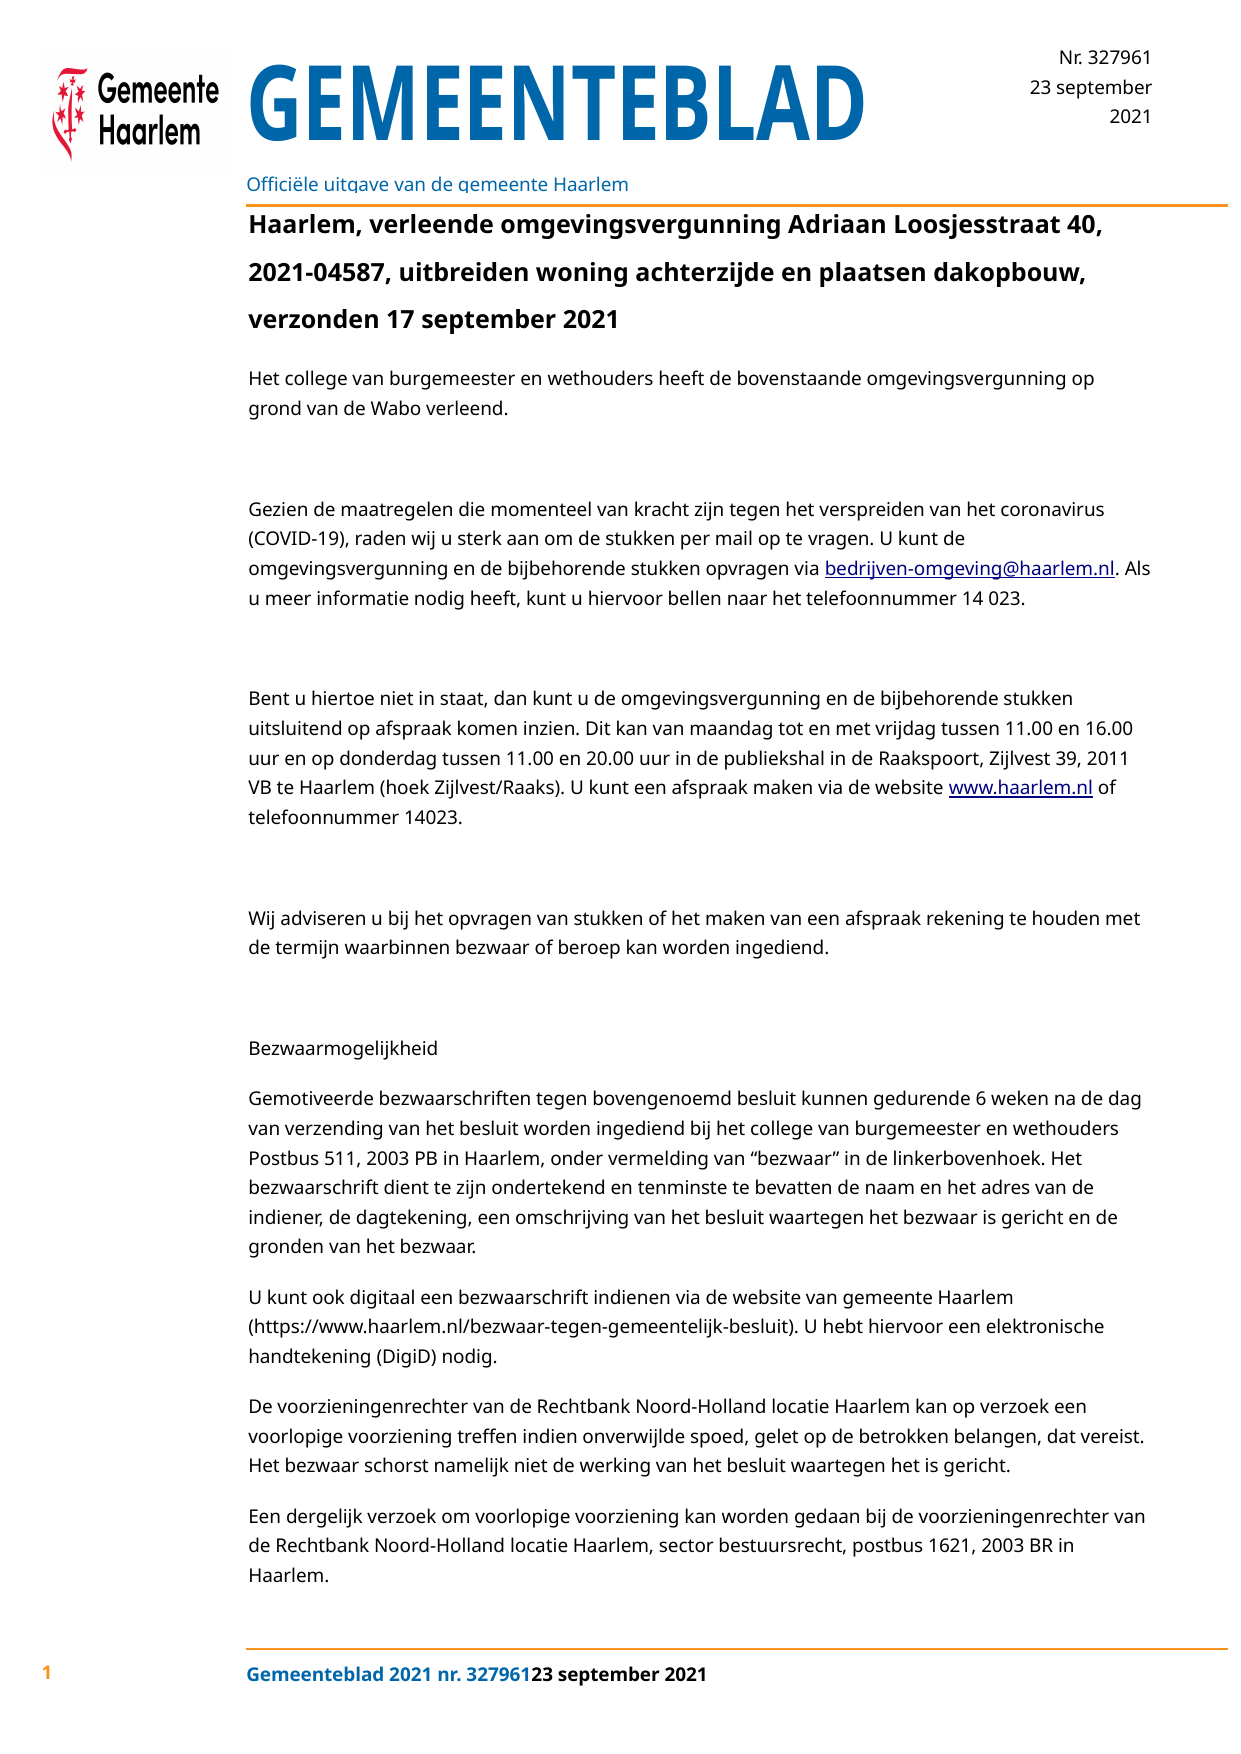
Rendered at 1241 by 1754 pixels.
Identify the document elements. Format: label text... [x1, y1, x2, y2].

text Gemotiveerde bezwaarschriften tegen bovengenoemd besluit kunnen gedurende 6 weken na de dag van verzending van het besluit worden ingediend bij het college van burgemeester en wethouders Postbus 511, 2003 PB in Haarlem, onder vermelding van “bezwaar” in de linkerbovenhoek. Het bezwaarschrift dient te zijn ondertekend en tenminste te bevatten de naam en het adres van de indiener, de dagtekening, een omschrijving van het besluit waartegen het bezwaar is gericht en de gronden van het bezwaar. [248, 1086, 1152, 1259]
text Het college van burgemeester en wethouders heeft de bovenstaande omgevingsvergunning op grond van de Wabo verleend. [248, 366, 1152, 421]
text Bezwaarmogelijkheid [248, 1035, 1152, 1061]
text De voorzieningenrechter van de Rechtbank Noord-Holland locatie Haarlem kan op verzoek een voorlopige voorziening treffen indien onverwijlde spoed, gelet op de betrokken belangen, dat vereist. Het bezwaar schorst namelijk niet de werking van het besluit waartegen het is gericht. [248, 1393, 1152, 1478]
text U kunt ook digitaal een bezwaarschrift indienen via de website van gemeente Haarlem (https://www.haarlem.nl/bezwaar-tegen-gemeentelijk-besluit). U hebt hiervoor een elektronische handtekening (DigiD) nodig. [248, 1284, 1152, 1369]
text Wij adviseren u bij het opvragen van stukken of het maken van een afspraak rekening te houden met de termijn waarbinnen bezwaar of beroep kan worden ingediend. [248, 905, 1152, 960]
text Bent u hiertoe niet in staat, dan kunt u de omgevingsvergunning en de bijbehorende stukken uitsluitend op afspraak komen inzien. Dit kan van maandag tot en met vrijdag tussen 11.00 en 16.00 uur en op donderdag tussen 11.00 en 20.00 uur in de publiekshal in de Raakspoort, Zijlvest 39, 2011 VB te Haarlem (hoek Zijlvest/Raaks). U kunt een afspraak maken via de website www.haarlem.nl of telefoonnummer 14023. [248, 686, 1152, 829]
picture [41, 47, 231, 172]
text Haarlem, verleende omgevingsvergunning Adriaan Loosjesstraat 40, 2021-04587, uitbreiden woning achterzijde en plaatsen dakopbouw, verzonden 17 september 2021 [248, 207, 1152, 336]
text Een dergelijk verzoek om voorlopige voorziening kan worden gedaan bij de voorzieningenrechter van de Rechtbank Noord-Holland locatie Haarlem, sector bestuursrecht, postbus 1621, 2003 BR in Haarlem. [248, 1503, 1152, 1588]
text Gezien de maatregelen die momenteel van kracht zijn tegen het verspreiden van het coronavirus (COVID-19), raden wij u sterk aan om de stukken per mail op te vragen. U kunt de omgevingsvergunning en de bijbehorende stukken opvragen via bedrijven-omgeving@haarlem.nl. Als u meer informatie nodig heeft, kunt u hiervoor bellen naar het telefoonnummer 14 023. [248, 496, 1152, 610]
